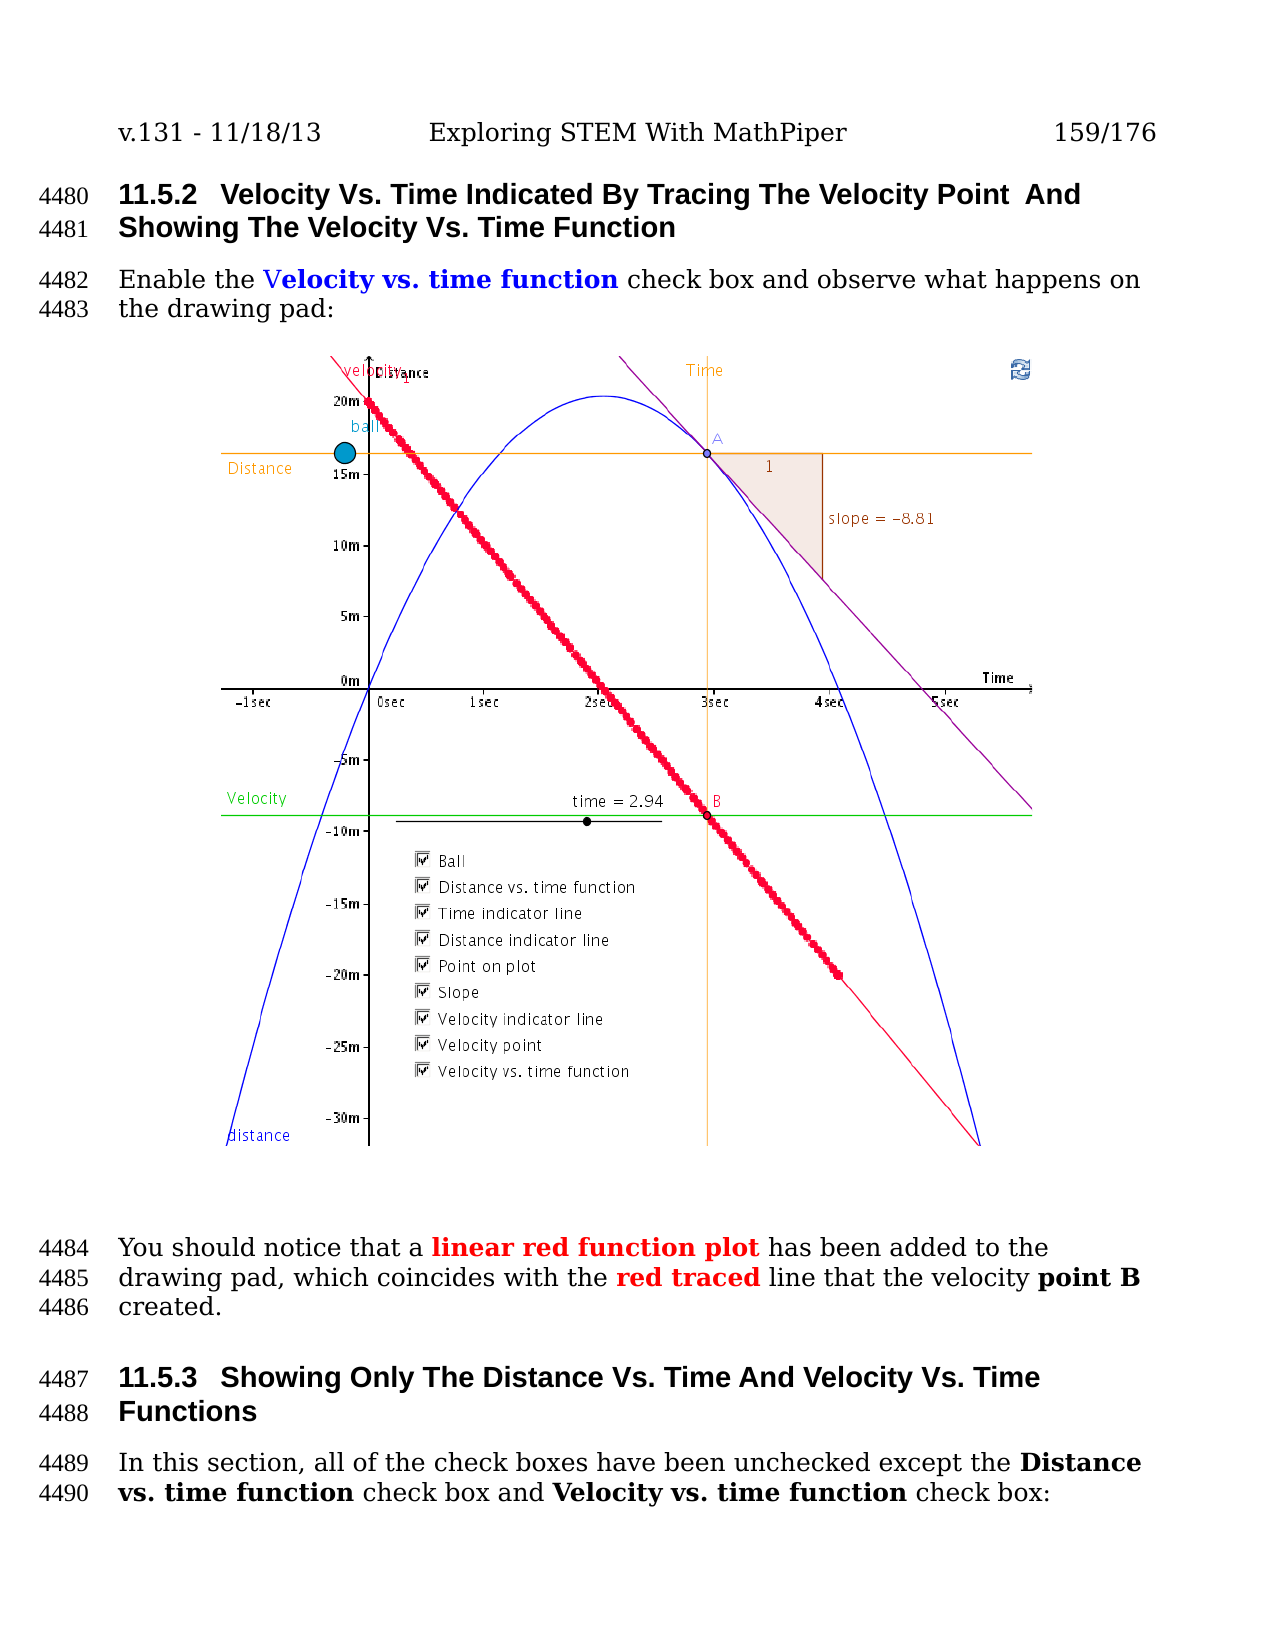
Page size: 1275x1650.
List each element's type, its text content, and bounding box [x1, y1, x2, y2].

picture [221, 356, 1033, 1146]
text In this section, all of the check boxes have been unchecked except the Distance vs. time function check box and Velocity vs. time function check box: [118, 1448, 1157, 1507]
text You should notice that a linear red function plot has been added to the drawing pad, which coincides with the red traced line that the velocity point B created. [118, 1233, 1157, 1321]
subtitle Showing Only The Distance Vs. Time And Velocity Vs. Time Functions [118, 1360, 1157, 1427]
text Enable the Velocity vs. time function check box and observe what happens on the drawing pad: [118, 265, 1157, 323]
subtitle Velocity Vs. Time Indicated By Tracing The Velocity Point And Showing The Velocity Vs. Time Function [118, 177, 1157, 244]
